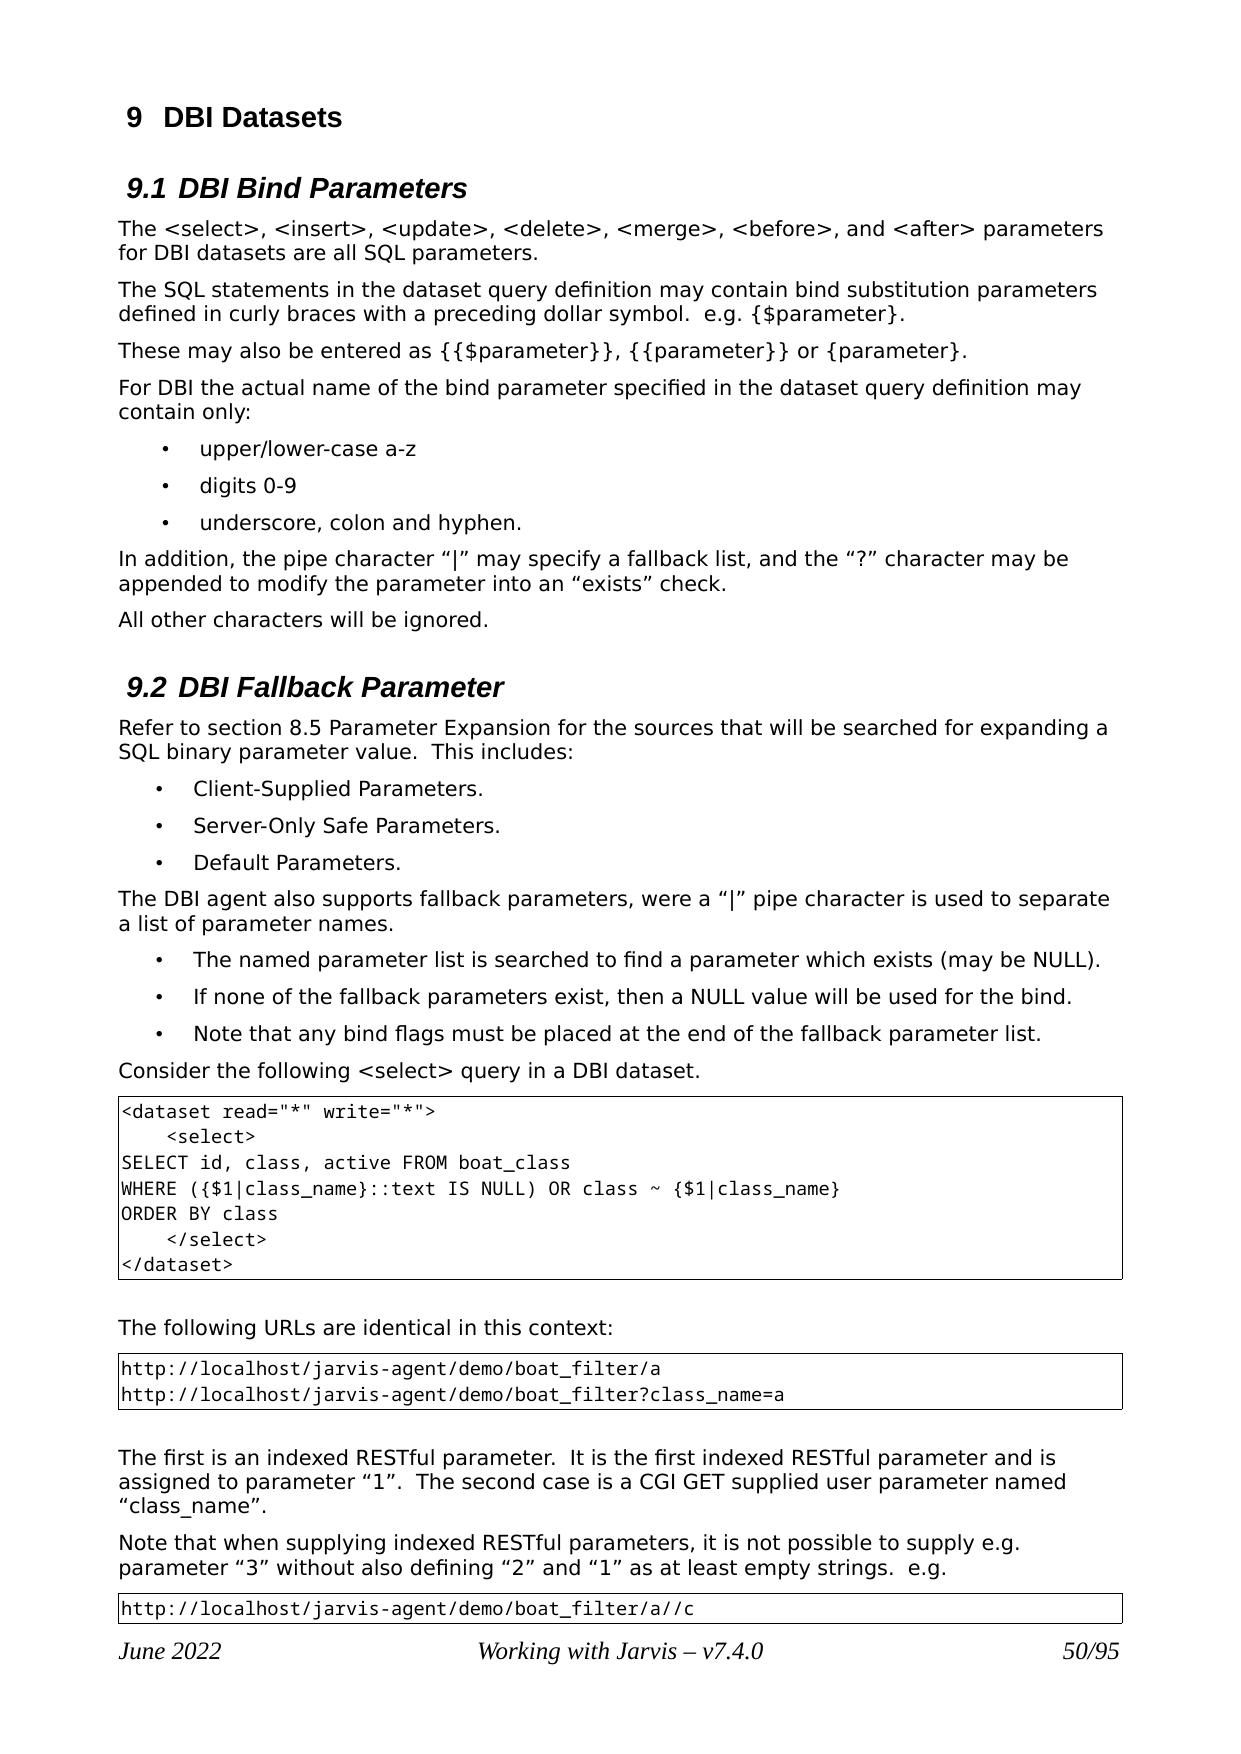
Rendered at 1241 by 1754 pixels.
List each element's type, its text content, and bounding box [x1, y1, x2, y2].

subtitle DBI Fallback Parameter [118, 670, 1122, 704]
text The first is an indexed RESTful parameter. It is the first indexed RESTful parameter and is assigned to parameter “1”. The second case is a CGI GET supplied user parameter named “class_name”. [118, 1446, 1122, 1519]
list digits 0-9 [162, 474, 1122, 498]
text The following URLs are identical in this context: [118, 1316, 1122, 1341]
text Refer to section 8.5 Parameter Expansion for the sources that will be searched for expanding a SQL binary parameter value. This includes: [118, 716, 1122, 765]
text http://localhost/jarvis-agent/demo/boat_filter?class_name=a [119, 1378, 1122, 1409]
subtitle DBI Datasets [118, 100, 1122, 133]
text These may also be entered as {{$parameter}}, {{parameter}} or {parameter}. [118, 339, 1122, 363]
list upper/lower-case a-z [162, 437, 1122, 461]
list If none of the fallback parameters exist, then a NULL value will be used for the bind. [156, 985, 1122, 1009]
text ORDER BY class [119, 1198, 1122, 1223]
text http://localhost/jarvis-agent/demo/boat_filter/a//c [119, 1594, 1122, 1623]
text For DBI the actual name of the bind parameter specified in the dataset query definition may contain only: [118, 376, 1122, 424]
list The named parameter list is searched to find a parameter which exists (may be NULL). [156, 948, 1122, 973]
text </select> [119, 1223, 1122, 1249]
list Default Parameters. [156, 851, 1122, 875]
list underscore, colon and hyphen. [162, 511, 1122, 535]
text The <select>, <insert>, <update>, <delete>, <merge>, <before>, and <after> parameters for DBI datasets are all SQL parameters. [118, 217, 1122, 266]
list Server-Only Safe Parameters. [156, 814, 1122, 838]
list Client-Supplied Parameters. [156, 777, 1122, 801]
text In addition, the pipe character “|” may specify a fallback list, and the “?” character may be appended to modify the parameter into an “exists” check. [118, 547, 1122, 596]
text <select> [119, 1121, 1122, 1147]
text Consider the following <select> query in a DBI dataset. [118, 1059, 1122, 1083]
text All other characters will be ignored. [118, 608, 1122, 633]
text http://localhost/jarvis-agent/demo/boat_filter/a [119, 1354, 1122, 1378]
text The DBI agent also supports fallback parameters, were a “|” pipe character is used to separate a list of parameter names. [118, 887, 1122, 936]
text WHERE ({$1|class_name}::text IS NULL) OR class ~ {$1|class_name} [119, 1172, 1122, 1198]
text The SQL statements in the dataset query definition may contain bind substitution parameters defined in curly braces with a preceding dollar symbol. e.g. {$parameter}. [118, 278, 1122, 327]
text </dataset> [119, 1249, 1122, 1279]
text Note that when supplying indexed RESTful parameters, it is not possible to supply e.g. parameter “3” without also defining “2” and “1” as at least empty strings. e.g. [118, 1531, 1122, 1580]
text <dataset read="*" write="*"> [119, 1097, 1122, 1121]
list Note that any bind flags must be placed at the end of the fallback parameter list. [156, 1022, 1122, 1046]
subtitle DBI Bind Parameters [118, 171, 1122, 204]
text SELECT id, class, active FROM boat_class [119, 1147, 1122, 1172]
